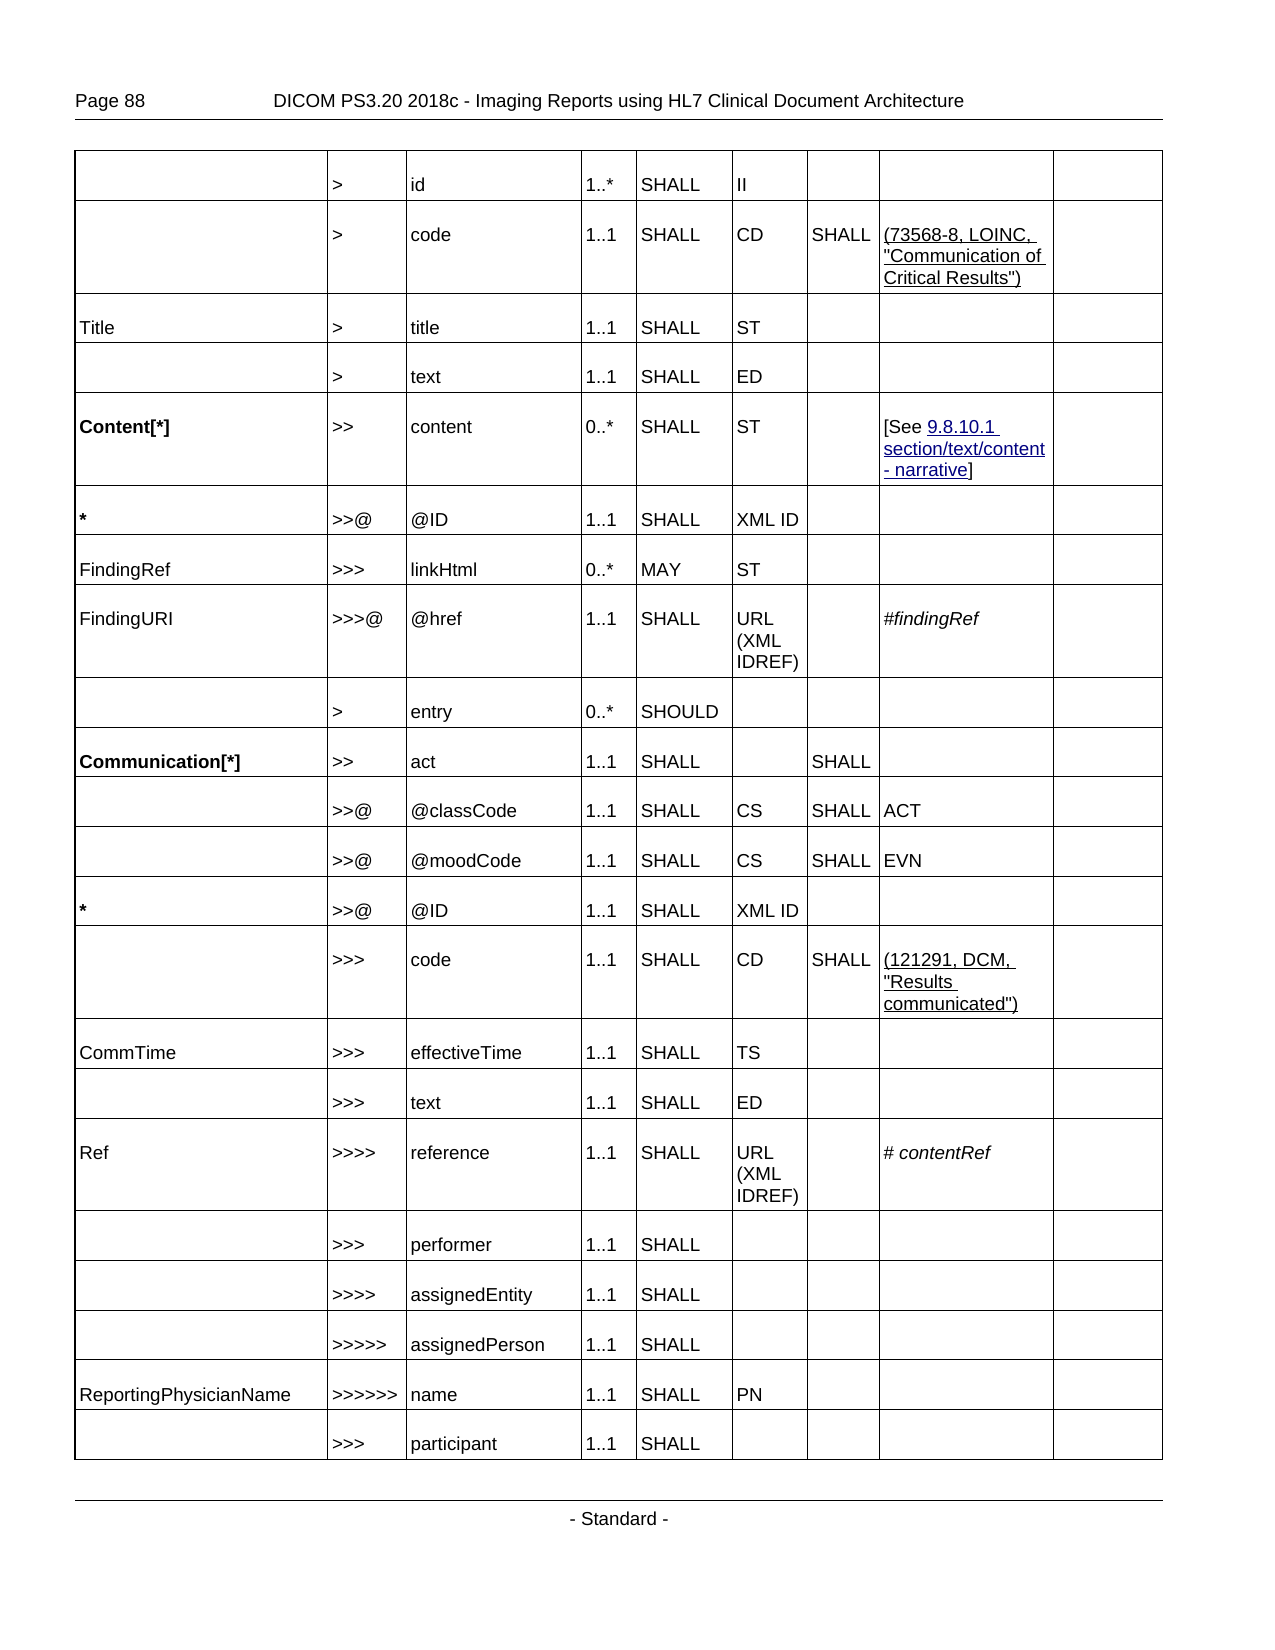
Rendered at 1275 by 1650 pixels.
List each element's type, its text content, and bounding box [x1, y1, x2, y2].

table_cell 1..1 [582, 877, 636, 925]
table_cell [1054, 486, 1162, 534]
table_cell [1054, 678, 1162, 727]
table_cell [733, 1311, 807, 1359]
table_cell @ID [407, 486, 581, 534]
table_cell [1054, 393, 1162, 485]
table_cell [76, 1261, 327, 1310]
table_cell 1..* [582, 151, 636, 200]
table_cell [1054, 1211, 1162, 1260]
table_cell [808, 678, 879, 727]
table_cell 1..1 [582, 1019, 636, 1068]
table_cell [880, 1069, 1053, 1117]
table_cell Content[*] [76, 393, 327, 485]
table_cell > [328, 201, 406, 292]
table_cell [808, 1410, 879, 1459]
table_cell [808, 585, 879, 677]
table_cell >> [328, 393, 406, 485]
table_cell code [407, 201, 581, 292]
table_cell @classCode [407, 777, 581, 826]
table_cell >>@ [328, 877, 406, 925]
table_cell [880, 678, 1053, 727]
table_cell [76, 926, 327, 1018]
table_cell [1054, 926, 1162, 1018]
table_cell Communication[*] [76, 728, 327, 776]
table_cell Finding​URI [76, 585, 327, 677]
table_cell [808, 1311, 879, 1359]
table_cell > [328, 294, 406, 342]
table_cell CD [733, 926, 807, 1018]
table_cell XML ID [733, 486, 807, 534]
table_cell [76, 1311, 327, 1359]
table_cell CD [733, 201, 807, 292]
table_cell CS [733, 777, 807, 826]
table_cell [76, 1410, 327, 1459]
table_cell [1054, 1069, 1162, 1117]
table_cell @href [407, 585, 581, 677]
table_cell Ref [76, 1119, 327, 1210]
table_cell [808, 343, 879, 392]
table_cell [76, 827, 327, 876]
table_cell [76, 151, 327, 200]
table_cell 1..1 [582, 1119, 636, 1210]
table_cell SHALL [637, 294, 732, 342]
table_cell 1..1 [582, 201, 636, 292]
table_cell performer [407, 1211, 581, 1260]
table_cell >>>> [328, 1119, 406, 1210]
table_cell [1054, 777, 1162, 826]
table_cell SHALL [637, 1261, 732, 1310]
table_cell SHALL [808, 777, 879, 826]
table_cell [1054, 1410, 1162, 1459]
table_cell SHALL [637, 486, 732, 534]
table_cell URL (XML IDREF) [733, 1119, 807, 1210]
table_cell SHALL [637, 151, 732, 200]
table_cell Comm​Time [76, 1019, 327, 1068]
table_cell SHALL [808, 201, 879, 292]
table_cell 0..* [582, 393, 636, 485]
table_cell 1..1 [582, 728, 636, 776]
table_cell 1..1 [582, 585, 636, 677]
table_cell [76, 777, 327, 826]
table_cell [880, 486, 1053, 534]
table_cell SHALL [637, 877, 732, 925]
table_cell 1..1 [582, 1261, 636, 1310]
table_cell [733, 678, 807, 727]
table_cell [880, 1261, 1053, 1310]
table_cell [808, 1211, 879, 1260]
table_cell [880, 1211, 1053, 1260]
table_cell 1..1 [582, 777, 636, 826]
table_cell act [407, 728, 581, 776]
table_cell # content​Ref [880, 1119, 1053, 1210]
table_cell [808, 1360, 879, 1409]
table_cell URL (XML IDREF) [733, 585, 807, 677]
table_cell PN [733, 1360, 807, 1409]
table_cell 1..1 [582, 1311, 636, 1359]
table_cell [880, 728, 1053, 776]
table_cell link​Html [407, 535, 581, 584]
table_cell [1054, 535, 1162, 584]
table_cell >>> [328, 1069, 406, 1117]
table_cell * [76, 877, 327, 925]
table_cell SHALL [637, 1119, 732, 1210]
table_cell [76, 201, 327, 292]
table_cell SHALL [637, 343, 732, 392]
table_cell #findingRef [880, 585, 1053, 677]
table_cell >>> [328, 1211, 406, 1260]
table_cell SHALL [637, 777, 732, 826]
table_cell ST [733, 294, 807, 342]
table_cell CS [733, 827, 807, 876]
table_cell ACT [880, 777, 1053, 826]
table_cell [733, 1211, 807, 1260]
table_cell [See 9.8.10.1 section/text/content - narrative] [880, 393, 1053, 485]
table_cell assignedPerson [407, 1311, 581, 1359]
table_cell content [407, 393, 581, 485]
table_cell [880, 343, 1053, 392]
table_cell 1..1 [582, 827, 636, 876]
table_cell [808, 535, 879, 584]
table_cell >> [328, 728, 406, 776]
table_cell >>@ [328, 777, 406, 826]
table_cell >>@ [328, 486, 406, 534]
table_cell ED [733, 1069, 807, 1117]
table_cell Finding​Ref [76, 535, 327, 584]
table_cell SHALL [637, 1410, 732, 1459]
table_cell >>> [328, 1410, 406, 1459]
table_cell (73568-8, LOINC, "Communication of Critical Results") [880, 201, 1053, 292]
table_cell 1..1 [582, 1211, 636, 1260]
table_cell 0..* [582, 678, 636, 727]
table_cell >>>@ [328, 585, 406, 677]
table_cell text [407, 343, 581, 392]
table_cell [1054, 201, 1162, 292]
table_cell SHALL [637, 393, 732, 485]
table_cell [880, 1360, 1053, 1409]
table_cell [76, 343, 327, 392]
table_cell SHALL [808, 728, 879, 776]
table_cell SHALL [637, 1311, 732, 1359]
table_cell participant [407, 1410, 581, 1459]
table_cell >>>>> [328, 1311, 406, 1359]
table_cell SHALL [637, 1360, 732, 1409]
table_cell [880, 151, 1053, 200]
table_cell > [328, 151, 406, 200]
table_cell Reporting​Physician​Name [76, 1360, 327, 1409]
table_cell SHALL [808, 827, 879, 876]
table_cell EVN [880, 827, 1053, 876]
table_cell [76, 678, 327, 727]
table_cell [808, 486, 879, 534]
table_cell [808, 877, 879, 925]
table_cell @ID [407, 877, 581, 925]
table_cell assigned​Entity [407, 1261, 581, 1310]
table_cell [733, 1410, 807, 1459]
table_cell entry [407, 678, 581, 727]
table_cell 1..1 [582, 294, 636, 342]
table_cell ST [733, 393, 807, 485]
table_cell name [407, 1360, 581, 1409]
table_cell [880, 877, 1053, 925]
table_cell >>@ [328, 827, 406, 876]
table_cell SHALL [637, 1211, 732, 1260]
table_cell SHALL [637, 827, 732, 876]
table_cell * [76, 486, 327, 534]
table_cell @moodCode [407, 827, 581, 876]
table_cell SHALL [637, 926, 732, 1018]
table_cell [808, 1119, 879, 1210]
table_cell [808, 1019, 879, 1068]
table_cell id [407, 151, 581, 200]
table_cell 1..1 [582, 486, 636, 534]
table_cell > [328, 343, 406, 392]
table_cell code [407, 926, 581, 1018]
table_cell [880, 1410, 1053, 1459]
table_cell TS [733, 1019, 807, 1068]
table_cell >>>> [328, 1261, 406, 1310]
table_cell MAY [637, 535, 732, 584]
table_cell [76, 1069, 327, 1117]
table_cell [808, 1069, 879, 1117]
table_cell 1..1 [582, 926, 636, 1018]
table_cell II [733, 151, 807, 200]
table_cell [808, 1261, 879, 1310]
table_cell [1054, 1119, 1162, 1210]
table_cell ED [733, 343, 807, 392]
table_cell [1054, 827, 1162, 876]
table_cell >>> [328, 926, 406, 1018]
table_cell [1054, 1311, 1162, 1359]
table_cell [1054, 294, 1162, 342]
table_cell ST [733, 535, 807, 584]
table_cell SHALL [637, 585, 732, 677]
table_cell SHOULD [637, 678, 732, 727]
table_cell [733, 728, 807, 776]
table_cell SHALL [637, 201, 732, 292]
table_cell [880, 294, 1053, 342]
table_cell >>> [328, 1019, 406, 1068]
table_cell SHALL [637, 728, 732, 776]
table_cell effective​Time [407, 1019, 581, 1068]
table_cell SHALL [637, 1019, 732, 1068]
table_cell [880, 535, 1053, 584]
table_cell (121291, DCM, "Results communicated") [880, 926, 1053, 1018]
table_cell [1054, 1019, 1162, 1068]
table_cell [1054, 877, 1162, 925]
table_cell [808, 151, 879, 200]
table_cell SHALL [637, 1069, 732, 1117]
table_cell 1..1 [582, 1410, 636, 1459]
table_cell title [407, 294, 581, 342]
table_cell [1054, 1360, 1162, 1409]
table_cell [880, 1019, 1053, 1068]
table_cell text [407, 1069, 581, 1117]
table_cell XML ID [733, 877, 807, 925]
table_cell [76, 1211, 327, 1260]
table_cell 1..1 [582, 343, 636, 392]
table_cell reference [407, 1119, 581, 1210]
table_cell [880, 1311, 1053, 1359]
table_cell Title [76, 294, 327, 342]
table_cell [808, 393, 879, 485]
table_cell [1054, 151, 1162, 200]
table_cell 1..1 [582, 1360, 636, 1409]
table_cell 0..* [582, 535, 636, 584]
table_cell 1..1 [582, 1069, 636, 1117]
table_cell [1054, 343, 1162, 392]
table_cell SHALL [808, 926, 879, 1018]
table_cell [1054, 1261, 1162, 1310]
table_cell >>> [328, 535, 406, 584]
table_cell >>>>>> [328, 1360, 406, 1409]
table_cell [733, 1261, 807, 1310]
table_cell [808, 294, 879, 342]
table_cell [1054, 585, 1162, 677]
table_cell [1054, 728, 1162, 776]
table_cell > [328, 678, 406, 727]
